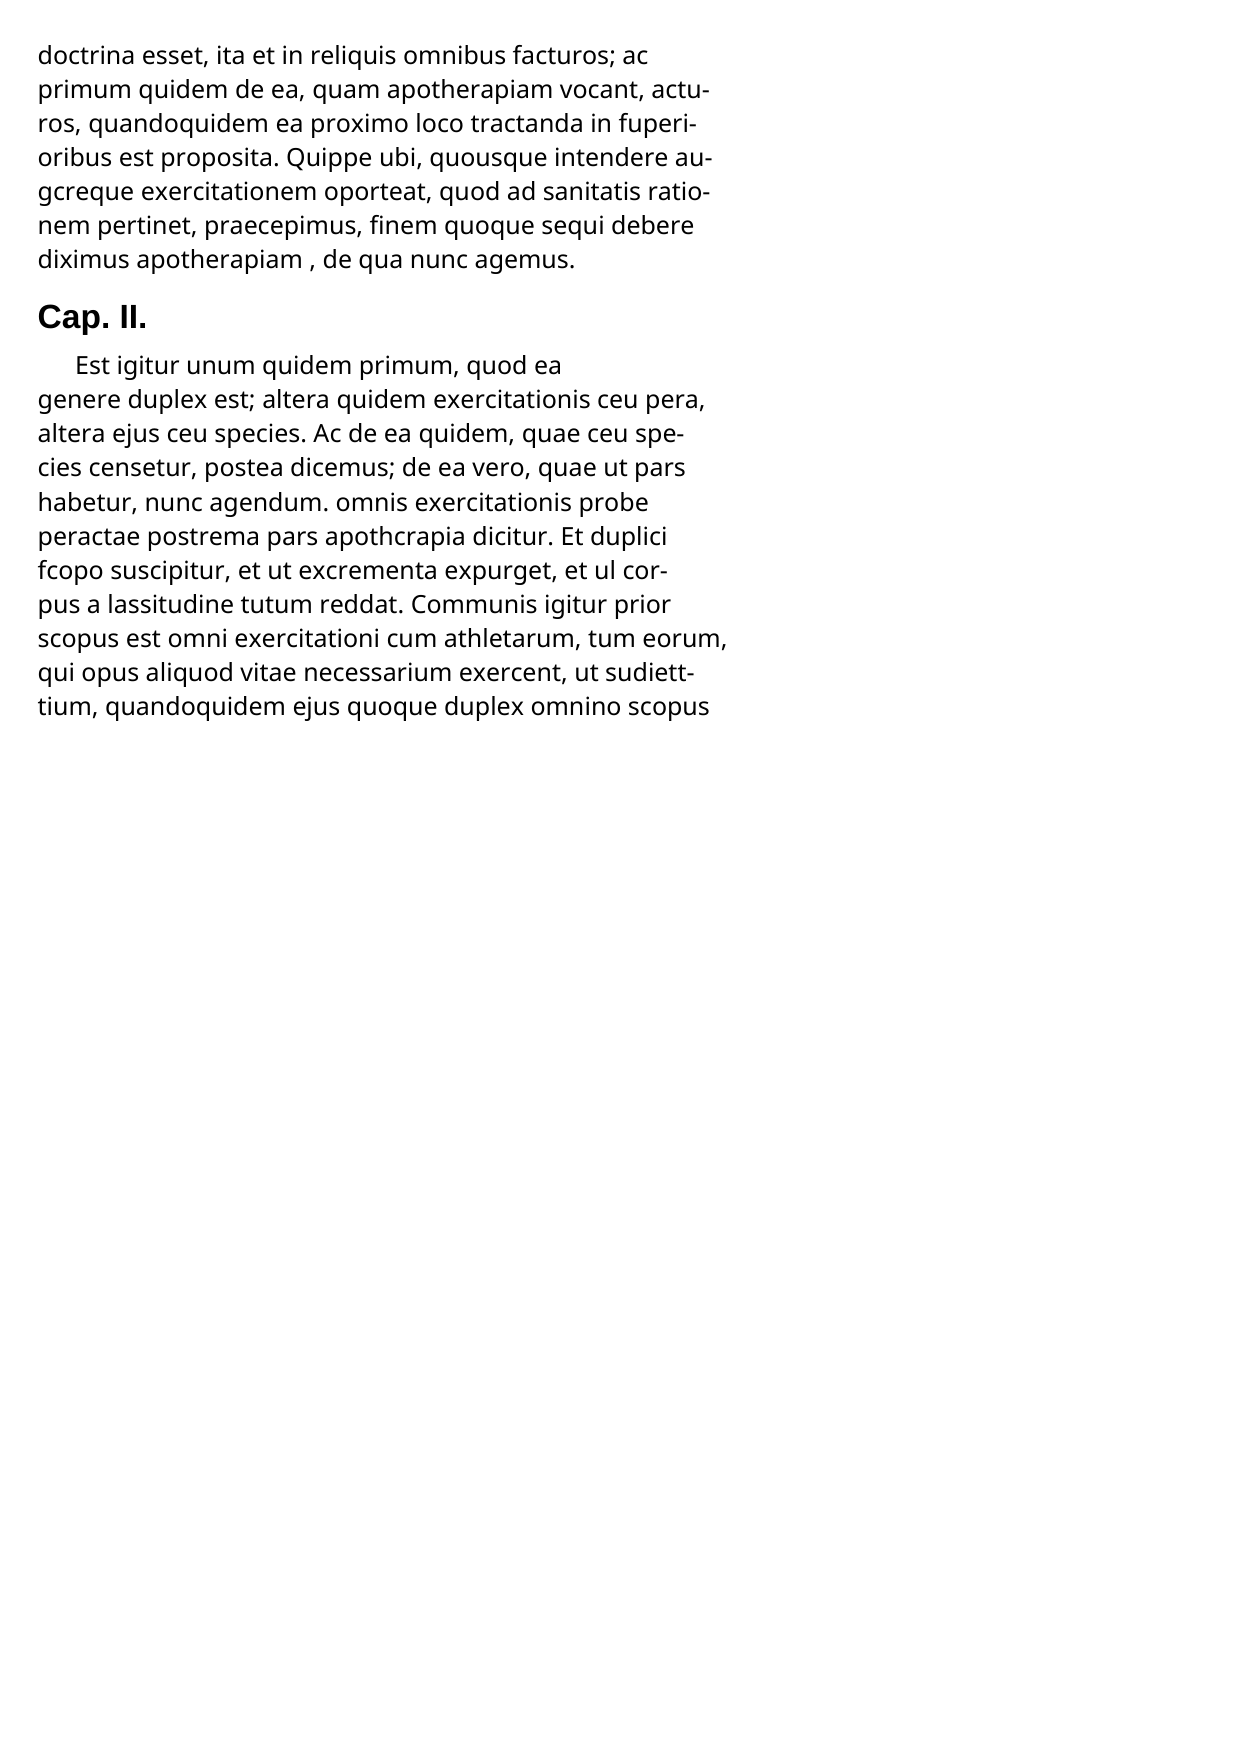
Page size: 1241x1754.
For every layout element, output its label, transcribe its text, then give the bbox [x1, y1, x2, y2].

subtitle Cap. II. [37, 297, 1203, 335]
text doctrina esset, ita et in reliquis omnibus facturos; ac primum quidem de ea, quam apotherapiam vocant, actu- ros, quandoquidem ea proximo loco tractanda in fuperi- oribus est proposita. Quippe ubi, quousque intendere au- gcreque exercitationem oporteat, quod ad sanitatis ratio- nem pertinet, praecepimus, finem quoque sequi debere diximus apotherapiam , de qua nunc agemus. [37, 37, 1203, 276]
text Est igitur unum quidem primum, quod ea genere duplex est; altera quidem exercitationis ceu pera, altera ejus ceu species. Ac de ea quidem, quae ceu spe- cies censetur, postea dicemus; de ea vero, quae ut pars habetur, nunc agendum. omnis exercitationis probe peractae postrema pars apothcrapia dicitur. Et duplici fcopo suscipitur, et ut excrementa expurget, et ul cor- pus a lassitudine tutum reddat. Communis igitur prior scopus est omni exercitationi cum athletarum, tum eorum, qui opus aliquod vitae necessarium exercent, ut sudiett- tium, quandoquidem ejus quoque duplex omnino scopus [37, 348, 1203, 723]
